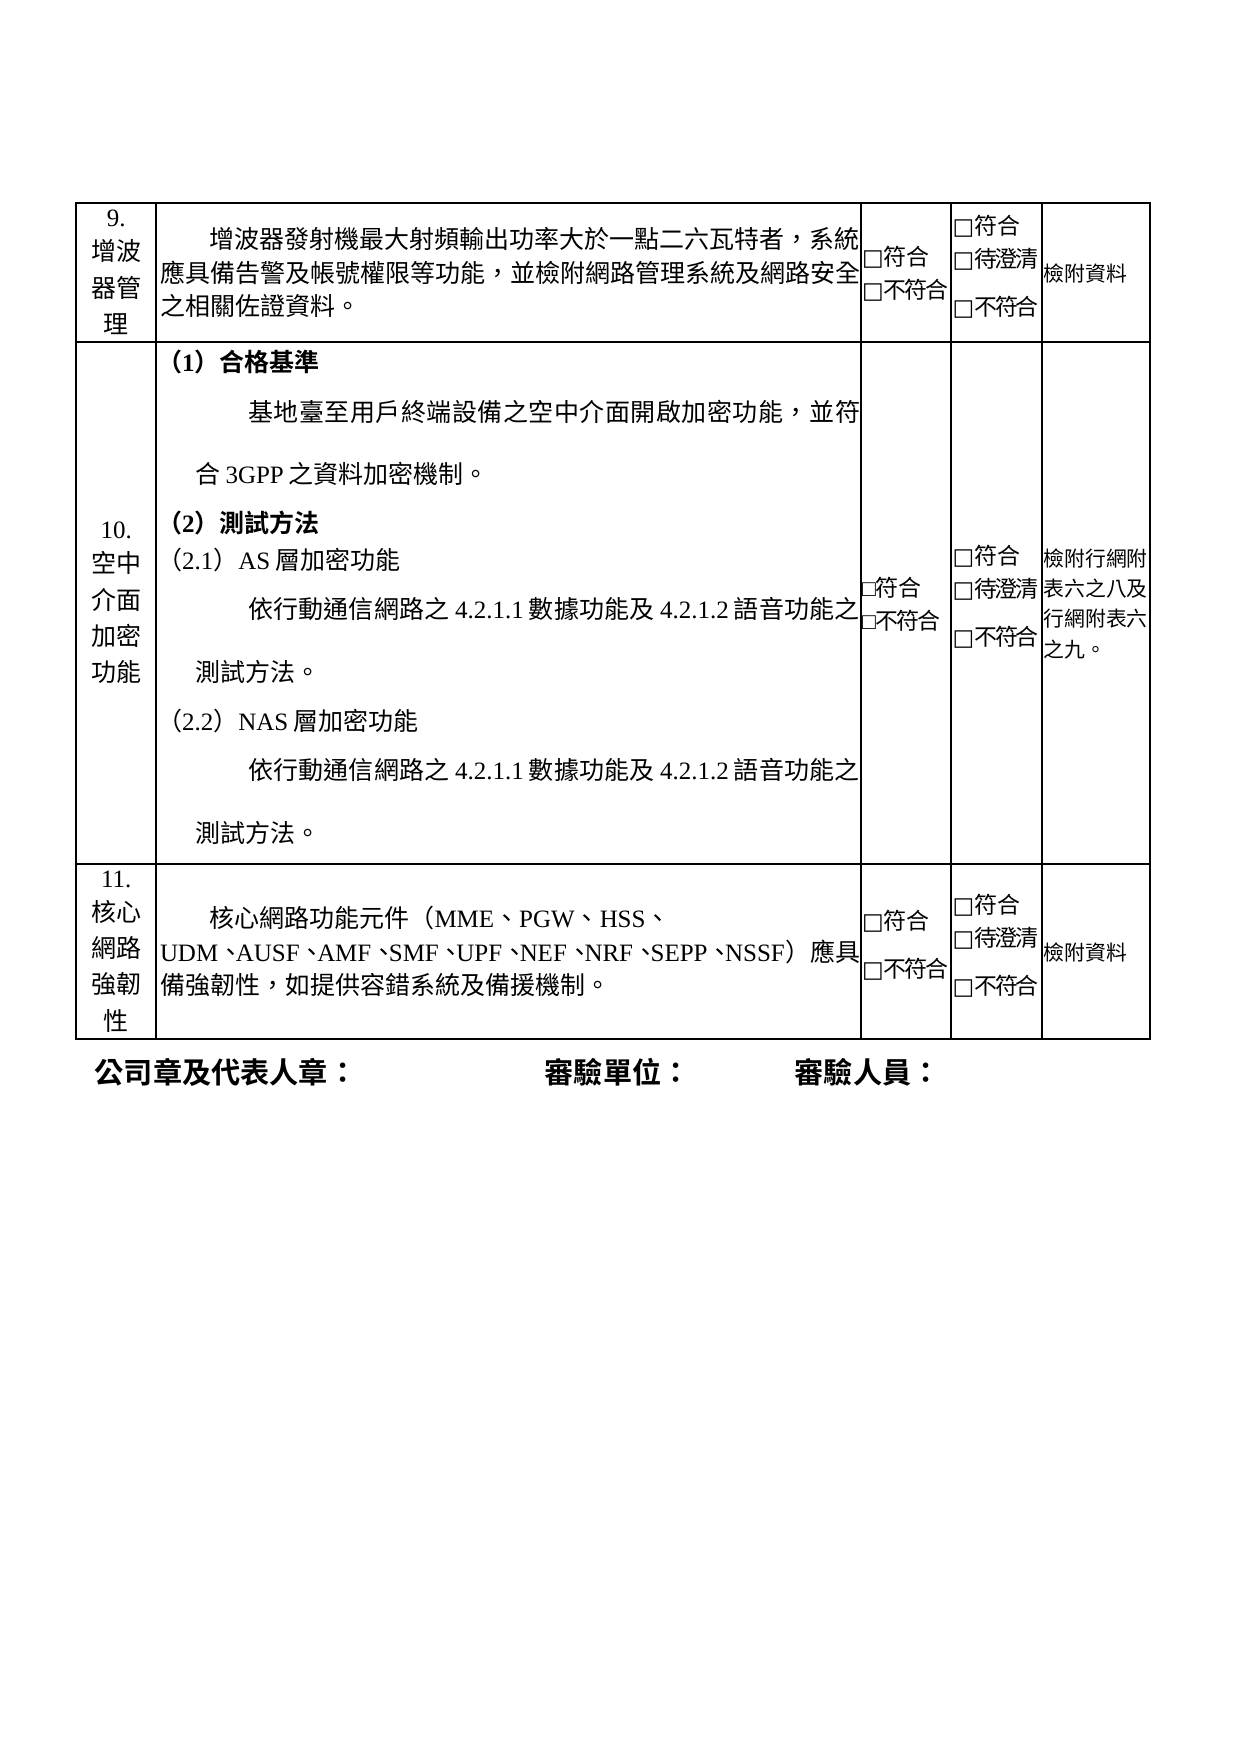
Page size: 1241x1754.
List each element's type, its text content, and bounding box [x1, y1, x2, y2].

table_cell 10. 空中介面加密功能 [77, 343, 155, 863]
table_cell 檢附行網附表六之八及行網附表六之九。 [1043, 343, 1149, 863]
table_cell □符合 □待澄清 □不符合 [952, 343, 1041, 863]
table_cell □符合 □不符合 [862, 204, 950, 341]
table_cell 11. 核心網路 強韌性 [77, 865, 155, 1037]
table_cell （1）合格基準 基地臺至用戶終端設備之空中介面開啟加密功能，並符合3GPP之資料加密機制。 （2）測試方法 （2.1）AS層加密功能 依行動通信網路之4.2.1.1數據功能及4.2.1.2語音功能之測試方法。 （2.2）NAS層加密功能 依行動通信網路之4.2.1.1數據功能及4.2.1.2語音功能之測試方法。 [157, 343, 860, 863]
table_cell □符合 □待澄清 □不符合 [952, 204, 1041, 341]
table_cell □符合 □待澄清 □不符合 [952, 865, 1041, 1037]
table_cell 核心網路功能元件（MME、PGW、HSS、 UDM、AUSF、AMF、SMF、UPF、NEF、NRF、SEPP、NSSF）應具備強韌性，如提供容錯系統及備援機制。 [157, 865, 860, 1037]
table_cell 檢附資料 [1043, 204, 1149, 341]
text 公司章及代表人章： 審驗單位： 審驗人員： [94, 1040, 1131, 1102]
table_cell 增波器發射機最大射頻輸出功率大於一點二六瓦特者，系統應具備告警及帳號權限等功能，並檢附網路管理系統及網路安全之相關佐證資料。 [157, 204, 860, 341]
table_cell □符合 □不符合 [862, 865, 950, 1037]
table_cell 9. 增波器管理 [77, 204, 155, 341]
table_cell □符合 □不符合 [862, 343, 950, 863]
table_cell 檢附資料 [1043, 865, 1149, 1037]
